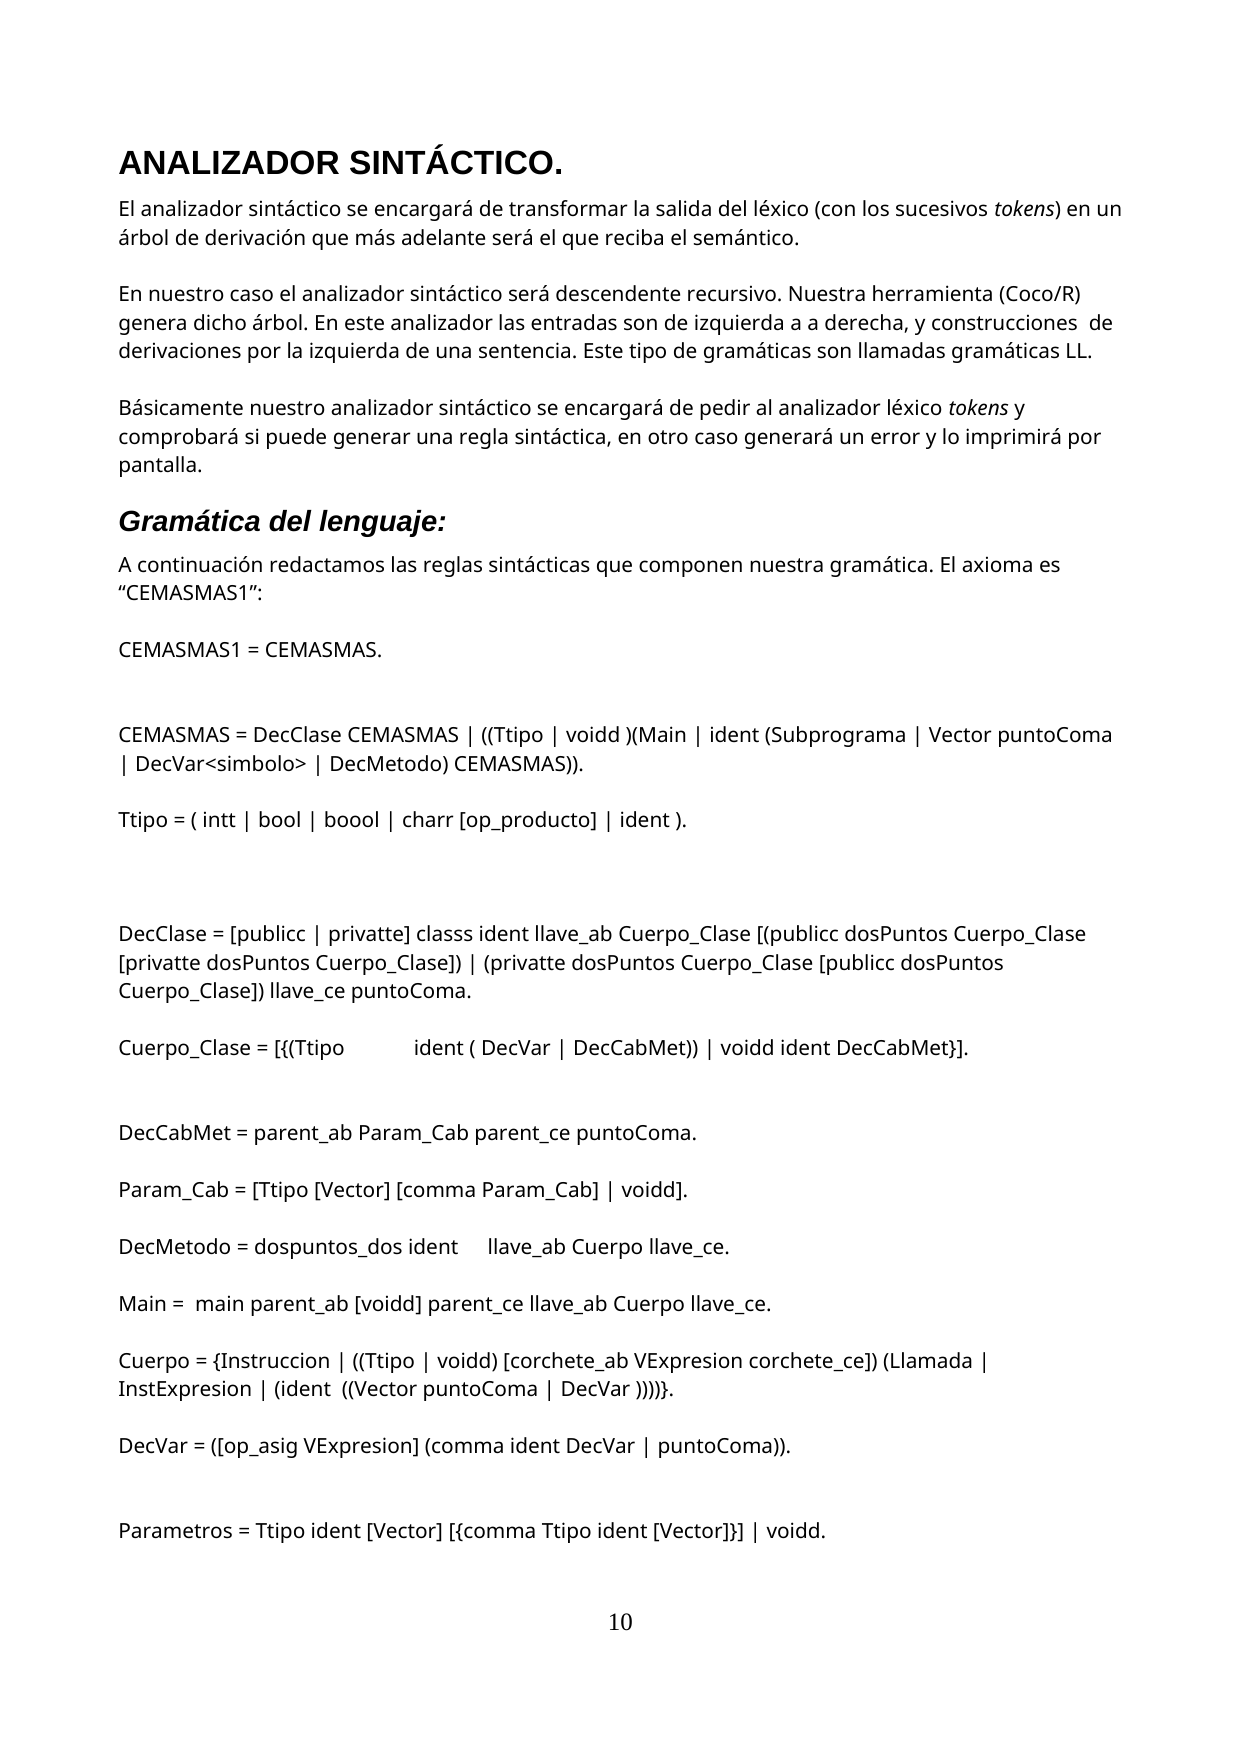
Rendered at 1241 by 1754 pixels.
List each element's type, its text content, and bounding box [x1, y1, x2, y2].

text DecClase = [publicc | privatte] classs ident llave_ab Cuerpo_Clase [(publicc dosPuntos Cuerpo_Clase [privatte dosPuntos Cuerpo_Clase]) | (privatte dosPuntos Cuerpo_Clase [publicc dosPuntos Cuerpo_Clase]) llave_ce puntoComa. [118, 919, 1122, 1005]
text El analizador sintáctico se encargará de transformar la salida del léxico (con los sucesivos tokens) en un árbol de derivación que más adelante será el que reciba el semántico. [118, 194, 1122, 251]
text Main = main parent_ab [voidd] parent_ce llave_ab Cuerpo llave_ce. [118, 1289, 1122, 1317]
text DecCabMet = parent_ab Param_Cab parent_ce puntoComa. [118, 1118, 1122, 1147]
text Cuerpo = {Instruccion | ((Ttipo | voidd) [corchete_ab VExpresion corchete_ce]) (Llamada | InstExpresion | (ident ((Vector puntoComa | DecVar ))))}. [118, 1346, 1122, 1403]
text A continuación redactamos las reglas sintácticas que componen nuestra gramática. El axioma es “CEMASMAS1”: [118, 550, 1122, 607]
subtitle ANALIZADOR SINTÁCTICO. [118, 143, 1122, 182]
text DecVar = ([op_asig VExpresion] (comma ident DecVar | puntoComa)). [118, 1431, 1122, 1460]
subtitle Gramática del lenguaje: [118, 504, 1122, 537]
text Parametros = Ttipo ident [Vector] [{comma Ttipo ident [Vector]}] | voidd. [118, 1517, 1122, 1545]
text CEMASMAS1 = CEMASMAS. [118, 635, 1122, 663]
text DecMetodo = dospuntos_dos ident llave_ab Cuerpo llave_ce. [118, 1232, 1122, 1261]
text Básicamente nuestro analizador sintáctico se encargará de pedir al analizador léxico tokens y comprobará si puede generar una regla sintáctica, en otro caso generará un error y lo imprimirá por pantalla. [118, 393, 1122, 479]
text Ttipo = ( intt | bool | boool | charr [op_producto] | ident ). [118, 806, 1122, 834]
text Cuerpo_Clase = [{(Ttipo ident ( DecVar | DecCabMet)) | voidd ident DecCabMet}]. [118, 1033, 1122, 1062]
text CEMASMAS = DecClase CEMASMAS | ((Ttipo | voidd )(Main | ident (Subprograma | Vector puntoComa | DecVar<simbolo> | DecMetodo) CEMASMAS)). [118, 720, 1122, 777]
text Param_Cab = [Ttipo [Vector] [comma Param_Cab] | voidd]. [118, 1175, 1122, 1204]
text En nuestro caso el analizador sintáctico será descendente recursivo. Nuestra herramienta (Coco/R) genera dicho árbol. En este analizador las entradas son de izquierda a a derecha, y construcciones de derivaciones por la izquierda de una sentencia. Este tipo de gramáticas son llamadas gramáticas LL. [118, 279, 1122, 365]
